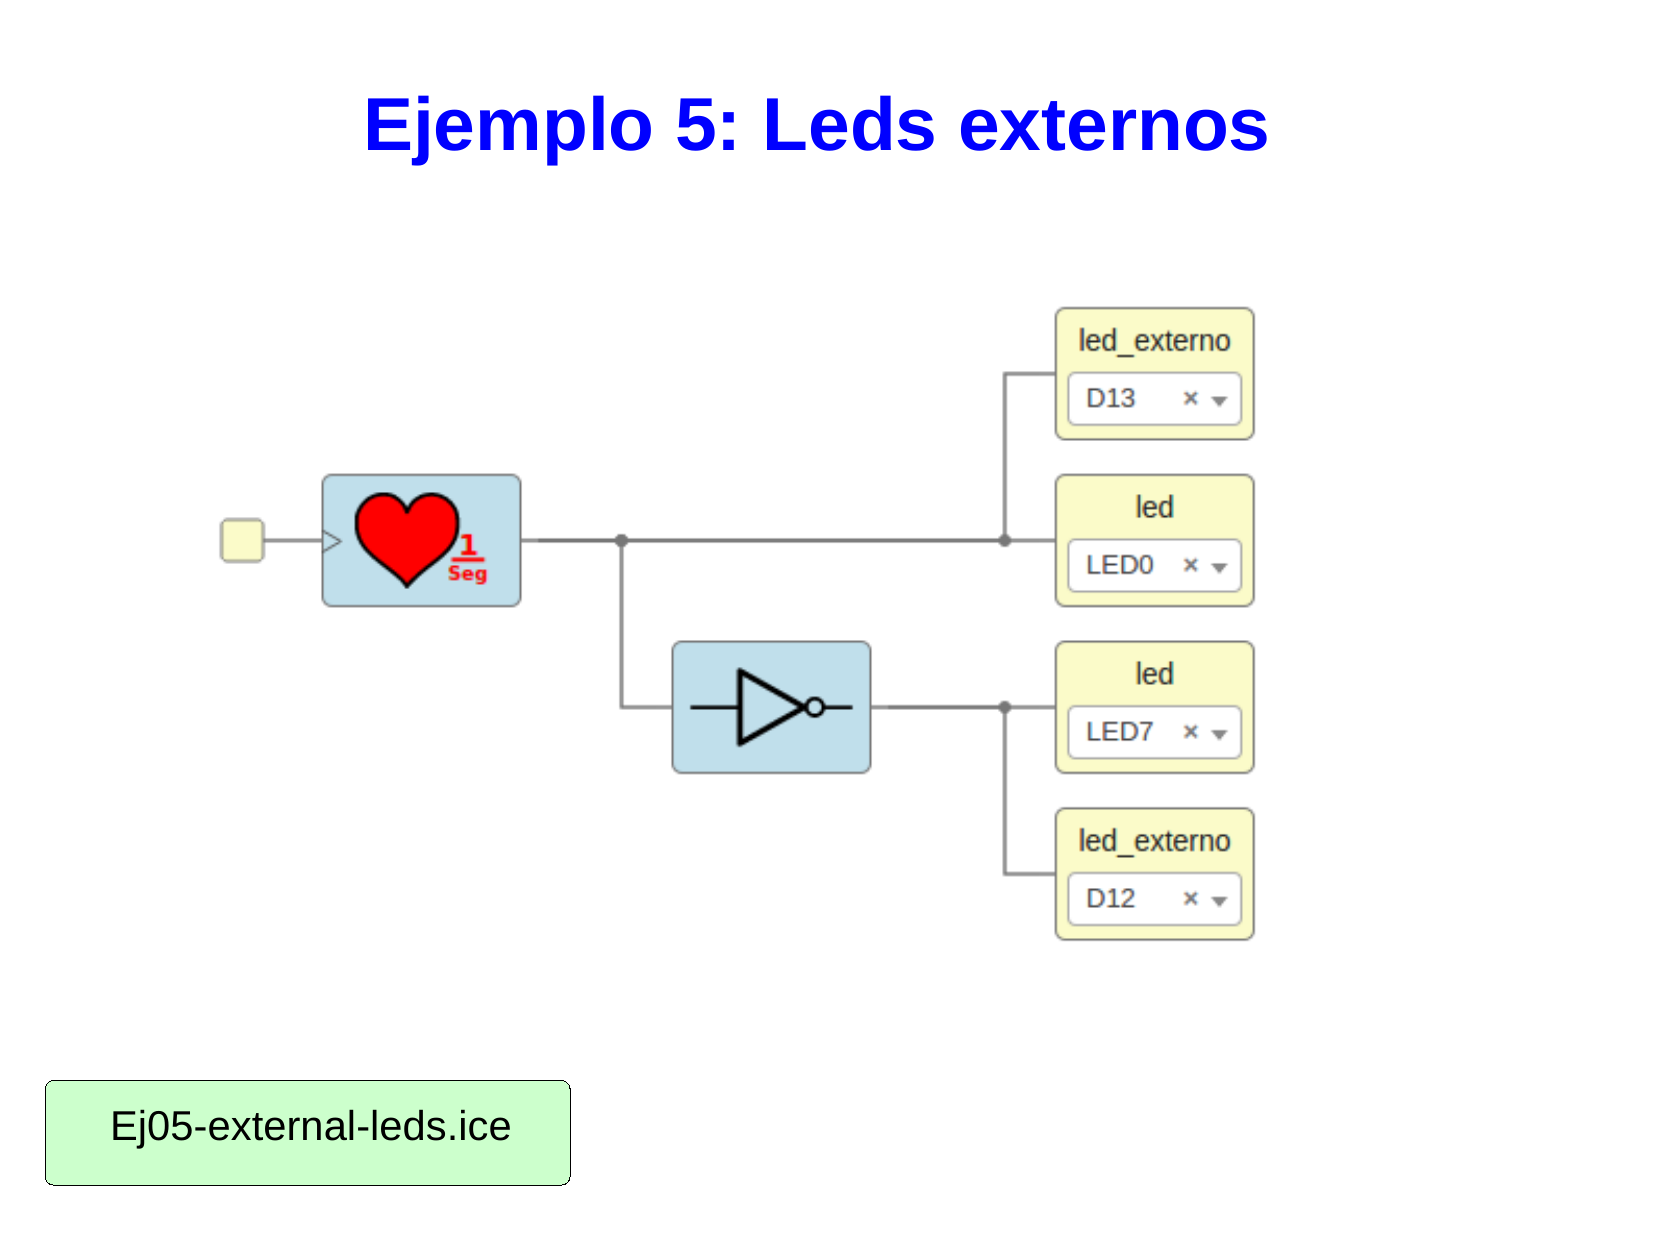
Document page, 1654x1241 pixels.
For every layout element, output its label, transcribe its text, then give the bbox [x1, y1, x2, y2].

text_box Ejemplo 5: Leds externos [90, 75, 1546, 174]
text_box Ej05-external-leds.ice [60, 1095, 556, 1203]
picture [195, 293, 1272, 961]
text_box [45, 1080, 571, 1186]
